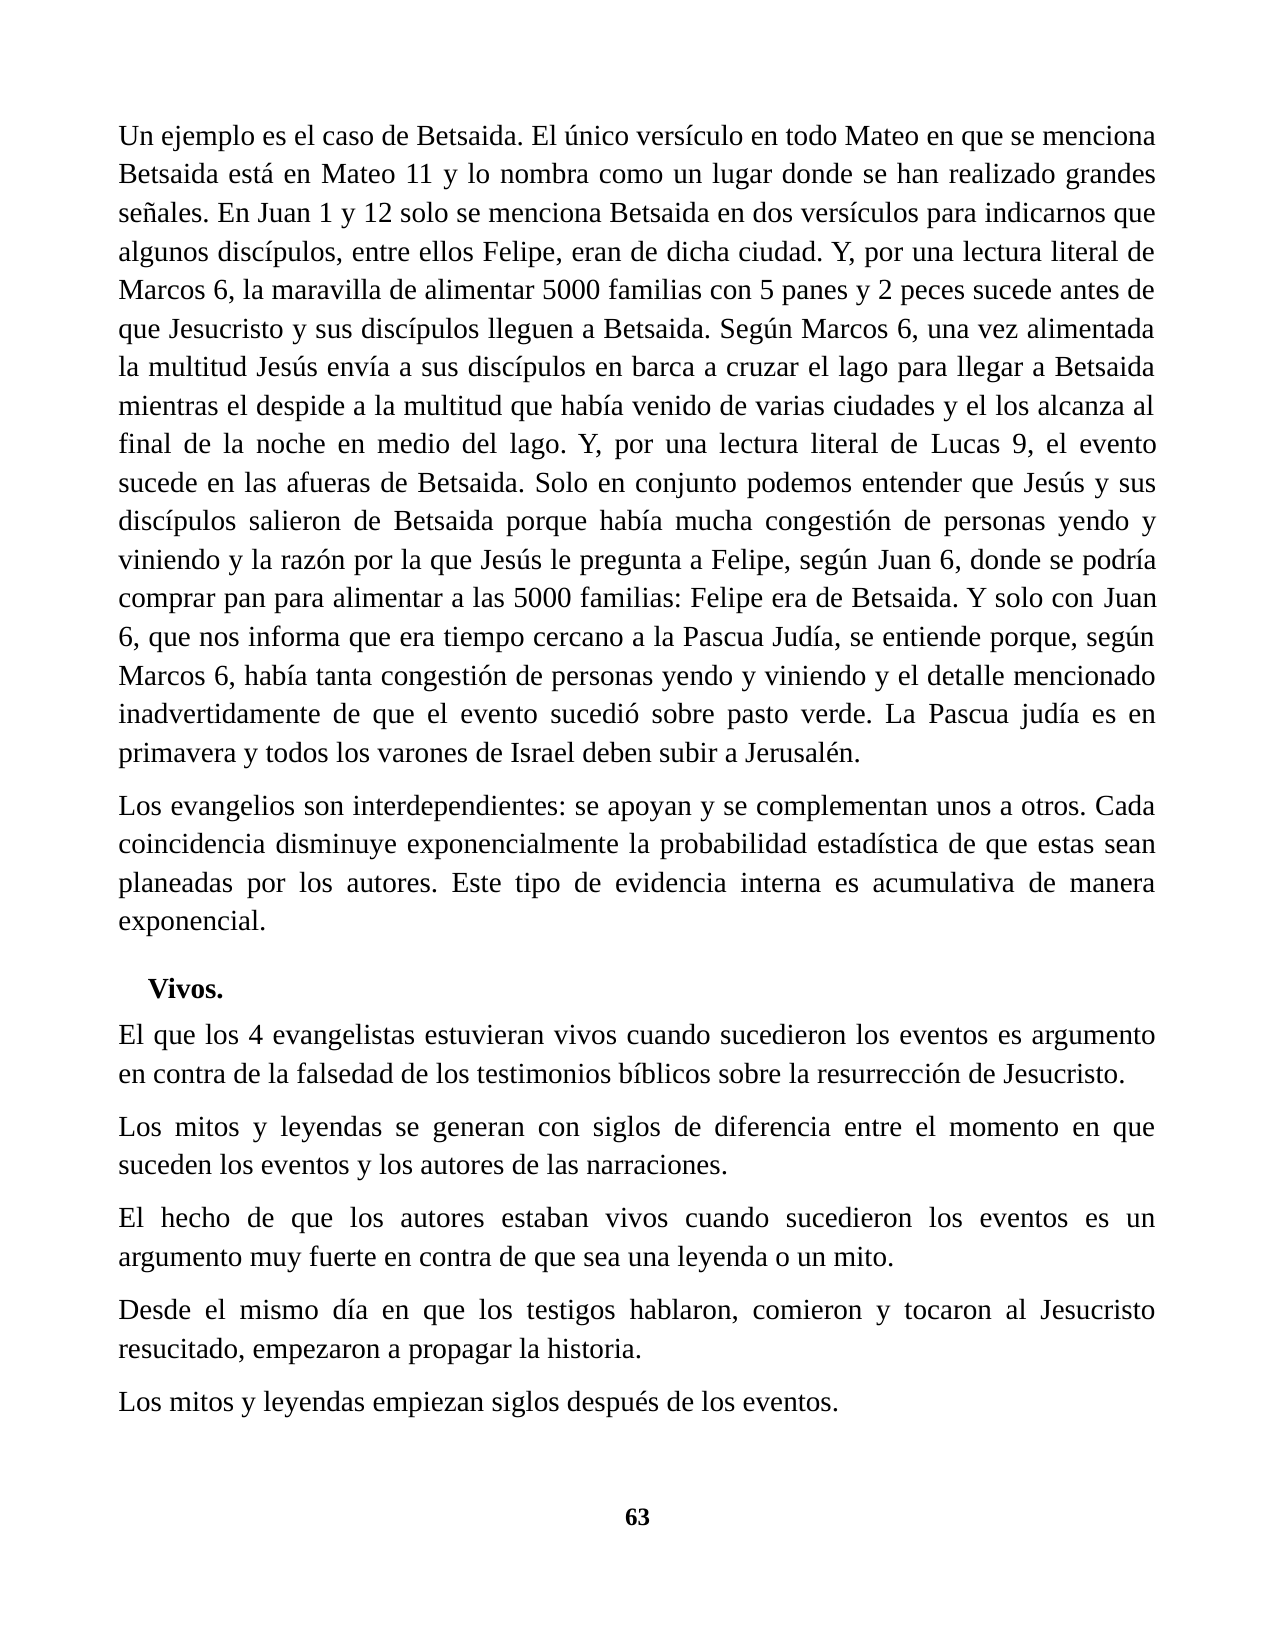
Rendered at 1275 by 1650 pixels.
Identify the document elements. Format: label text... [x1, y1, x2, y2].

text Los evangelios son interdependientes: se apoyan y se complementan unos a otros. Cada coincidencia disminuye exponencialmente la probabilidad estadística de que estas sean planeadas por los autores. Este tipo de evidencia interna es acumulativa de manera exponencial. [118, 788, 1157, 937]
text Desde el mismo día en que los testigos hablaron, comieron y tocaron al Jesucristo resucitado, empezaron a propagar la historia. [118, 1292, 1157, 1364]
text Un ejemplo es el caso de Betsaida. El único versículo en todo Mateo en que se menciona Betsaida está en Mateo 11 y lo nombra como un lugar donde se han realizado grandes señales. En Juan 1 y 12 solo se menciona Betsaida en dos versículos para indicarnos que algunos discípulos, entre ellos Felipe, eran de dicha ciudad. Y, por una lectura literal de Marcos 6, la maravilla de alimentar 5000 familias con 5 panes y 2 peces sucede antes de que Jesucristo y sus discípulos lleguen a Betsaida. Según Marcos 6, una vez alimentada la multitud Jesús envía a sus discípulos en barca a cruzar el lago para llegar a Betsaida mientras el despide a la multitud que había venido de varias ciudades y el los alcanza al final de la noche en medio del lago. Y, por una lectura literal de Lucas 9, el evento sucede en las afueras de Betsaida. Solo en conjunto podemos entender que Jesús y sus discípulos salieron de Betsaida porque había mucha congestión de personas yendo y viniendo y la razón por la que Jesús le pregunta a Felipe, según Juan 6, donde se podría comprar pan para alimentar a las 5000 familias: Felipe era de Betsaida. Y solo con Juan 6, que nos informa que era tiempo cercano a la Pascua Judía, se entiende porque, según Marcos 6, había tanta congestión de personas yendo y viniendo y el detalle mencionado inadvertidamente de que el evento sucedió sobre pasto verde. La Pascua judía es en primavera y todos los varones de Israel deben subir a Jerusalén. [118, 118, 1157, 768]
text El que los 4 evangelistas estuvieran vivos cuando sucedieron los eventos es argumento en contra de la falsedad de los testimonios bíblicos sobre la resurrección de Jesucristo. [118, 1017, 1157, 1089]
text Los mitos y leyendas se generan con siglos de diferencia entre el momento en que suceden los eventos y los autores de las narraciones. [118, 1109, 1157, 1181]
text Los mitos y leyendas empiezan siglos después de los eventos. [118, 1384, 1157, 1417]
subtitle Vivos. [148, 971, 1157, 1005]
text El hecho de que los autores estaban vivos cuando sucedieron los eventos es un argumento muy fuerte en contra de que sea una leyenda o un mito. [118, 1201, 1157, 1273]
